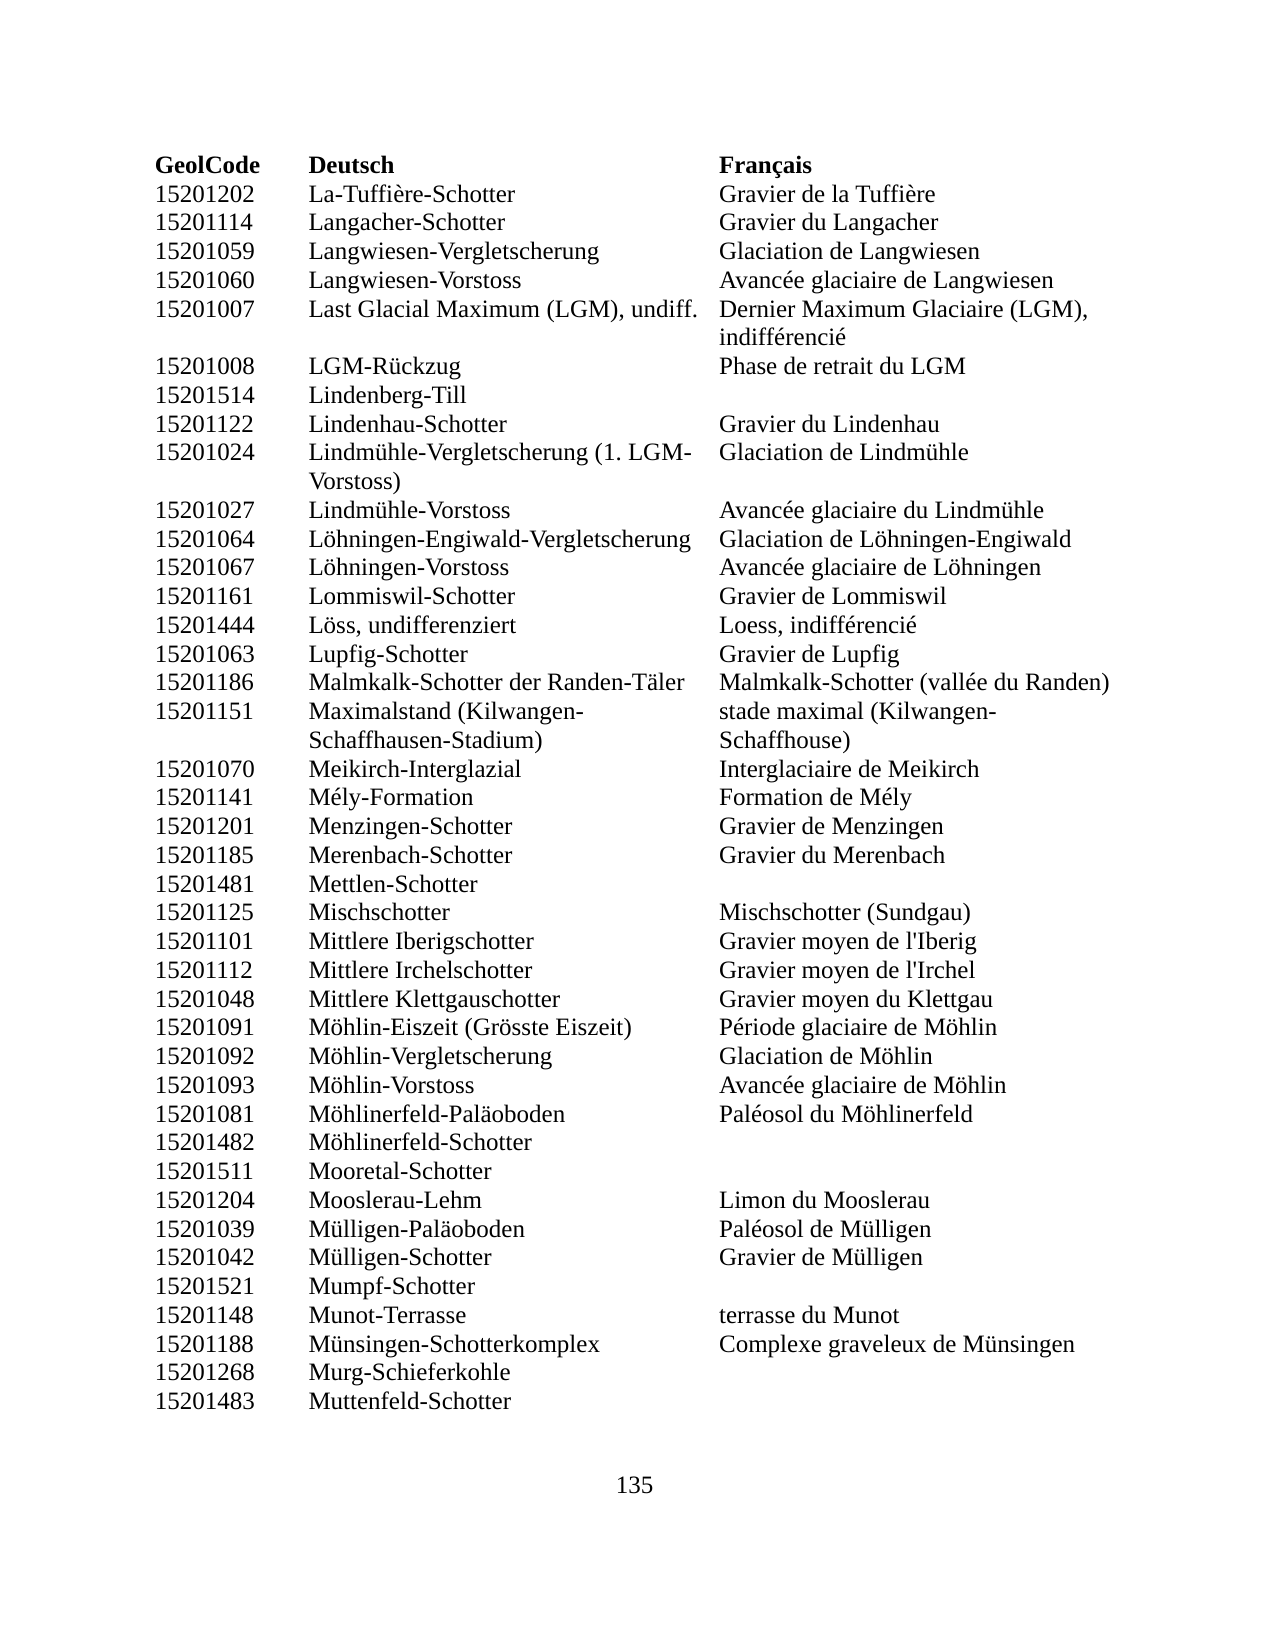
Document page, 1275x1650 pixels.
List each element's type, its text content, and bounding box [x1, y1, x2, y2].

table_cell [714, 1156, 1125, 1185]
table_cell 15201122 [150, 409, 304, 437]
table_cell Période glaciaire de Möhlin [714, 1013, 1125, 1041]
table_cell Lindmühle-Vergletscherung (1. LGM-Vorstoss) [304, 438, 714, 495]
table_cell 15201114 [150, 208, 304, 236]
table_cell Mooslerau-Lehm [304, 1185, 714, 1214]
table_cell Paléosol de Mülligen [714, 1214, 1125, 1242]
table_cell 15201092 [150, 1041, 304, 1070]
table_cell Gravier de Lupfig [714, 639, 1125, 667]
table_cell Möhlin-Eiszeit (Grösste Eiszeit) [304, 1013, 714, 1041]
table_cell [714, 380, 1125, 409]
table_cell Avancée glaciaire du Lindmühle [714, 495, 1125, 524]
table_cell 15201008 [150, 351, 304, 380]
table_cell Lindenhau-Schotter [304, 409, 714, 437]
table_cell Glaciation de Möhlin [714, 1041, 1125, 1070]
table_cell Möhlinerfeld-Schotter [304, 1128, 714, 1156]
table_cell Mély-Formation [304, 783, 714, 811]
table_cell Mülligen-Paläoboden [304, 1214, 714, 1242]
table_cell 15201202 [150, 179, 304, 207]
table_cell 15201186 [150, 668, 304, 696]
table_cell [714, 1386, 1125, 1415]
table_cell Munot-Terrasse [304, 1300, 714, 1329]
table_cell 15201042 [150, 1243, 304, 1271]
table_cell Muttenfeld-Schotter [304, 1386, 714, 1415]
table_cell Avancée glaciaire de Langwiesen [714, 265, 1125, 294]
table_cell Mumpf-Schotter [304, 1271, 714, 1300]
table_cell LGM-Rückzug [304, 351, 714, 380]
table_cell Langacher-Schotter [304, 208, 714, 236]
table_cell 15201185 [150, 840, 304, 869]
table_cell Limon du Mooslerau [714, 1185, 1125, 1214]
table_cell 15201125 [150, 898, 304, 926]
table_cell Glaciation de Langwiesen [714, 236, 1125, 265]
table_cell 15201059 [150, 236, 304, 265]
table_cell Mülligen-Schotter [304, 1243, 714, 1271]
table_cell 15201201 [150, 811, 304, 840]
table_cell Dernier Maximum Glaciaire (LGM), indifférencié [714, 294, 1125, 351]
table_cell 15201268 [150, 1358, 304, 1386]
table_cell 15201161 [150, 581, 304, 610]
table_cell Gravier de Menzingen [714, 811, 1125, 840]
table_cell 15201024 [150, 438, 304, 495]
table_cell Löhningen-Engiwald-Vergletscherung [304, 524, 714, 552]
table_cell Loess, indifférencié [714, 610, 1125, 639]
table_cell Mittlere Klettgauschotter [304, 984, 714, 1012]
table_cell [714, 1128, 1125, 1156]
table_cell Glaciation de Lindmühle [714, 438, 1125, 495]
table_cell 15201064 [150, 524, 304, 552]
table_cell Mooretal-Schotter [304, 1156, 714, 1185]
table_cell 15201070 [150, 754, 304, 782]
table_cell 15201483 [150, 1386, 304, 1415]
table_cell 15201151 [150, 696, 304, 754]
table_cell 15201081 [150, 1099, 304, 1127]
table_cell stade maximal (Kilwangen-Schaffhouse) [714, 696, 1125, 754]
table_cell [714, 869, 1125, 897]
table_cell Interglaciaire de Meikirch [714, 754, 1125, 782]
table_cell 15201063 [150, 639, 304, 667]
table_cell Avancée glaciaire de Möhlin [714, 1070, 1125, 1099]
table_cell Möhlin-Vergletscherung [304, 1041, 714, 1070]
table_cell 15201048 [150, 984, 304, 1012]
table_cell Lindmühle-Vorstoss [304, 495, 714, 524]
table_cell Mittlere Iberigschotter [304, 926, 714, 955]
table_cell Menzingen-Schotter [304, 811, 714, 840]
table_cell 15201188 [150, 1329, 304, 1357]
table_cell terrasse du Munot [714, 1300, 1125, 1329]
table_header Français [714, 150, 1125, 179]
table_cell 15201482 [150, 1128, 304, 1156]
table_cell Malmkalk-Schotter der Randen-Täler [304, 668, 714, 696]
table_cell Lupfig-Schotter [304, 639, 714, 667]
table_cell Gravier moyen de l'Irchel [714, 955, 1125, 984]
table_header Deutsch [304, 150, 714, 179]
table_cell 15201007 [150, 294, 304, 351]
table_cell La-Tuffière-Schotter [304, 179, 714, 207]
table_cell Löss, undifferenziert [304, 610, 714, 639]
table_cell [714, 1271, 1125, 1300]
table_cell Mettlen-Schotter [304, 869, 714, 897]
table_cell Gravier du Langacher [714, 208, 1125, 236]
table_cell Gravier moyen de l'Iberig [714, 926, 1125, 955]
table_cell Löhningen-Vorstoss [304, 553, 714, 581]
table_header GeolCode [150, 150, 304, 179]
table_cell Murg-Schieferkohle [304, 1358, 714, 1386]
table_cell 15201112 [150, 955, 304, 984]
table_cell [714, 1358, 1125, 1386]
table_cell 15201027 [150, 495, 304, 524]
table_cell Paléosol du Möhlinerfeld [714, 1099, 1125, 1127]
table_cell Mischschotter [304, 898, 714, 926]
table_cell 15201511 [150, 1156, 304, 1185]
table_cell Formation de Mély [714, 783, 1125, 811]
table_cell Möhlin-Vorstoss [304, 1070, 714, 1099]
table_cell 15201148 [150, 1300, 304, 1329]
table_cell Lommiswil-Schotter [304, 581, 714, 610]
table_cell Glaciation de Löhningen-Engiwald [714, 524, 1125, 552]
table_cell 15201204 [150, 1185, 304, 1214]
table_cell 15201091 [150, 1013, 304, 1041]
table_cell Langwiesen-Vorstoss [304, 265, 714, 294]
table_cell Langwiesen-Vergletscherung [304, 236, 714, 265]
table_cell Maximalstand (Kilwangen-Schaffhausen-Stadium) [304, 696, 714, 754]
table_cell 15201039 [150, 1214, 304, 1242]
table_cell Mittlere Irchelschotter [304, 955, 714, 984]
table_cell Gravier du Lindenhau [714, 409, 1125, 437]
table_cell Gravier de Lommiswil [714, 581, 1125, 610]
table_cell 15201481 [150, 869, 304, 897]
table_cell Mischschotter (Sundgau) [714, 898, 1125, 926]
table_cell Möhlinerfeld-Paläoboden [304, 1099, 714, 1127]
table_cell 15201141 [150, 783, 304, 811]
table_cell Phase de retrait du LGM [714, 351, 1125, 380]
table_cell 15201444 [150, 610, 304, 639]
table_cell Lindenberg-Till [304, 380, 714, 409]
table_cell Meikirch-Interglazial [304, 754, 714, 782]
table_cell 15201093 [150, 1070, 304, 1099]
table_cell Avancée glaciaire de Löhningen [714, 553, 1125, 581]
table_cell Gravier du Merenbach [714, 840, 1125, 869]
table_cell 15201514 [150, 380, 304, 409]
table_cell Merenbach-Schotter [304, 840, 714, 869]
table_cell Gravier de Mülligen [714, 1243, 1125, 1271]
table_cell Gravier de la Tuffière [714, 179, 1125, 207]
table_cell Malmkalk-Schotter (vallée du Randen) [714, 668, 1125, 696]
table_cell Gravier moyen du Klettgau [714, 984, 1125, 1012]
table_cell 15201060 [150, 265, 304, 294]
table_cell 15201521 [150, 1271, 304, 1300]
table_cell Complexe graveleux de Münsingen [714, 1329, 1125, 1357]
table_cell 15201067 [150, 553, 304, 581]
table_cell Münsingen-Schotterkomplex [304, 1329, 714, 1357]
table_cell 15201101 [150, 926, 304, 955]
table_cell Last Glacial Maximum (LGM), undiff. [304, 294, 714, 351]
